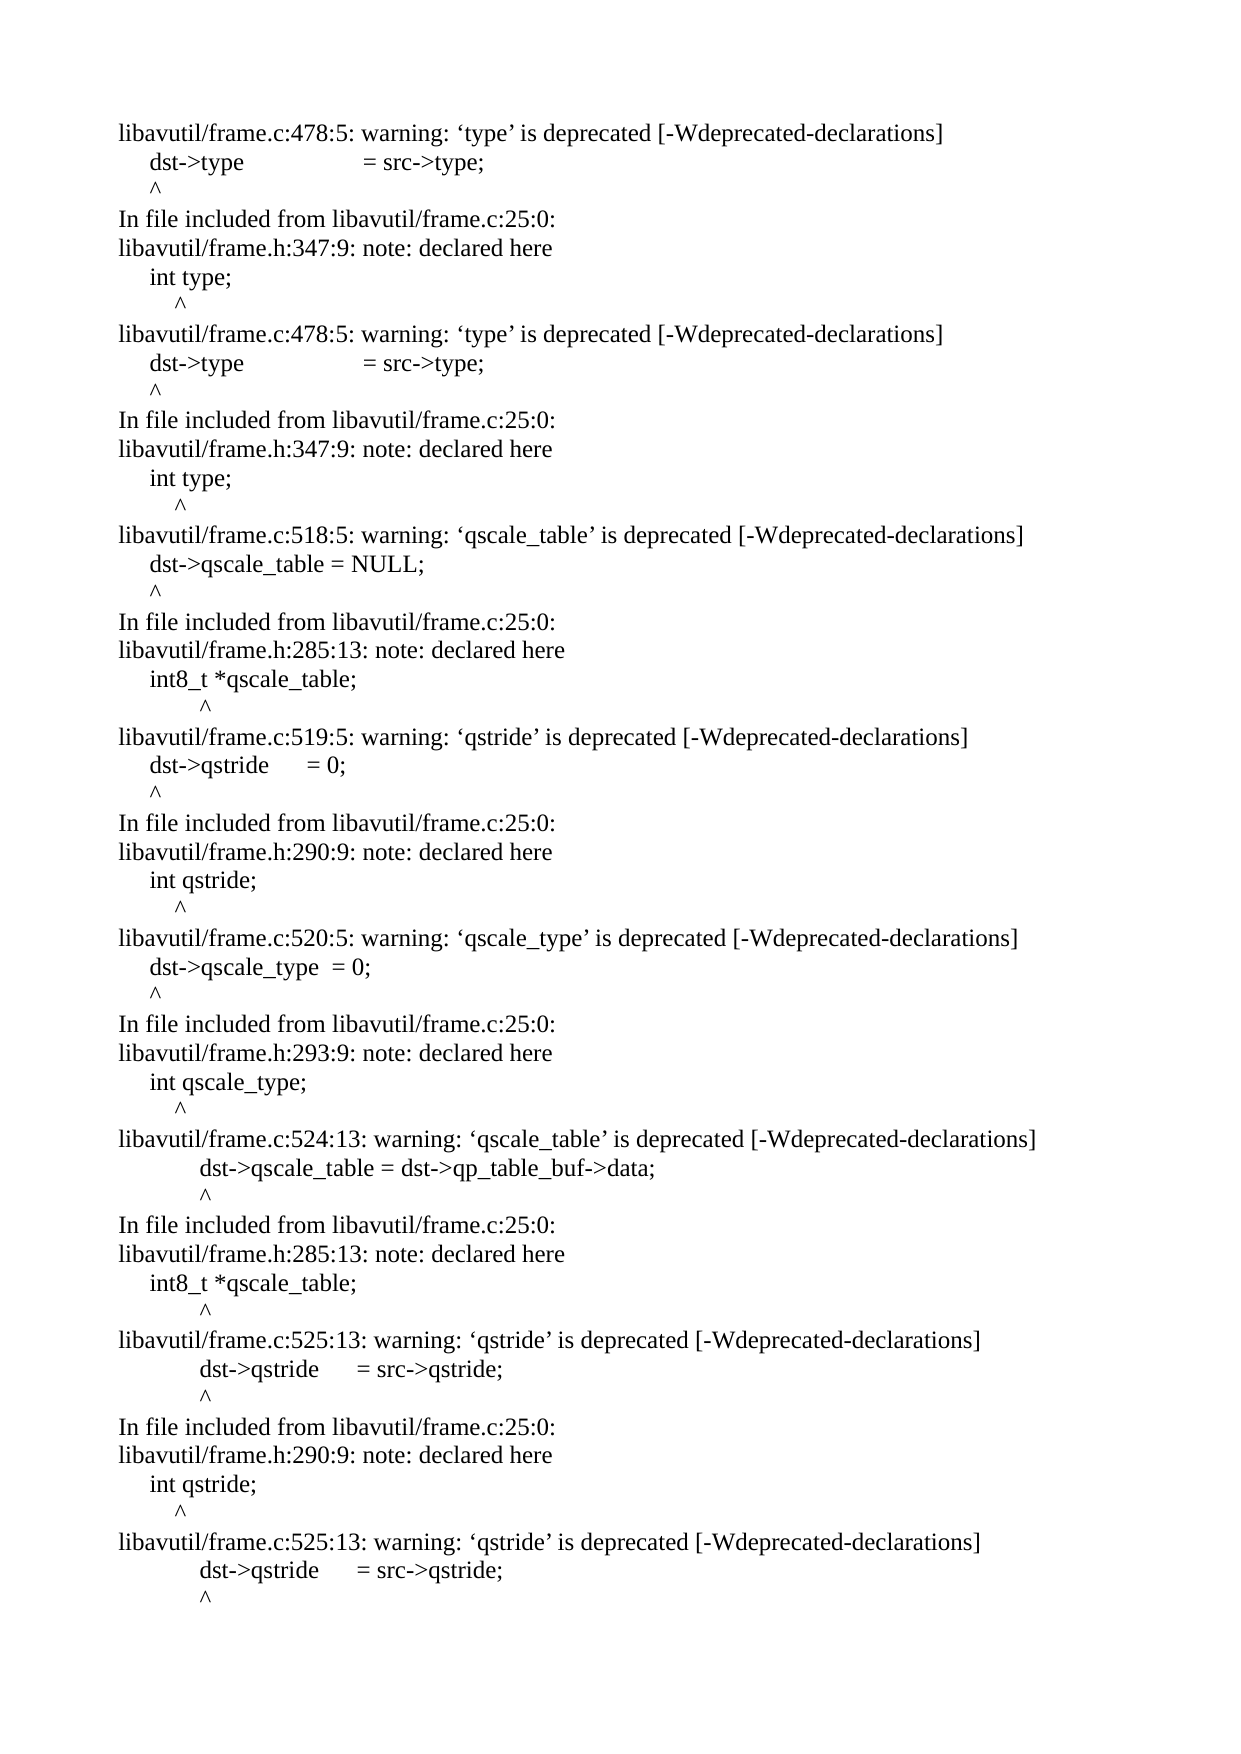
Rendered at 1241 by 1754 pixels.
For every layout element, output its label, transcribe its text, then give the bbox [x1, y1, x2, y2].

text libavutil/frame.c:478:5: warning: ‘type’ is deprecated [-Wdeprecated-declarations] [118, 319, 1122, 348]
text dst->qscale_table = NULL; [118, 549, 1122, 578]
text int8_t *qscale_table; [118, 1268, 1122, 1297]
text dst->qstride = src->qstride; [118, 1354, 1122, 1383]
text ^ [118, 779, 1122, 808]
text libavutil/frame.c:524:13: warning: ‘qscale_table’ is deprecated [-Wdeprecated-declarations] [118, 1124, 1122, 1153]
text int type; [118, 262, 1122, 291]
text libavutil/frame.h:285:13: note: declared here [118, 1239, 1122, 1268]
text int qscale_type; [118, 1067, 1122, 1096]
text ^ [118, 578, 1122, 607]
text dst->qstride = src->qstride; [118, 1556, 1122, 1584]
text dst->type = src->type; [118, 147, 1122, 176]
text libavutil/frame.h:290:9: note: declared here [118, 1441, 1122, 1469]
text libavutil/frame.h:285:13: note: declared here [118, 636, 1122, 664]
text dst->type = src->type; [118, 348, 1122, 377]
text ^ [118, 693, 1122, 722]
text int qstride; [118, 1469, 1122, 1498]
text libavutil/frame.h:293:9: note: declared here [118, 1038, 1122, 1067]
text libavutil/frame.c:520:5: warning: ‘qscale_type’ is deprecated [-Wdeprecated-declarations] [118, 923, 1122, 952]
text ^ [118, 377, 1122, 406]
text libavutil/frame.h:347:9: note: declared here [118, 434, 1122, 463]
text In file included from libavutil/frame.c:25:0: [118, 1211, 1122, 1239]
text ^ [118, 1498, 1122, 1527]
text ^ [118, 176, 1122, 204]
text libavutil/frame.h:347:9: note: declared here [118, 233, 1122, 262]
text libavutil/frame.c:478:5: warning: ‘type’ is deprecated [-Wdeprecated-declarations] [118, 118, 1122, 147]
text In file included from libavutil/frame.c:25:0: [118, 1009, 1122, 1038]
text libavutil/frame.c:519:5: warning: ‘qstride’ is deprecated [-Wdeprecated-declarations] [118, 722, 1122, 751]
text libavutil/frame.c:525:13: warning: ‘qstride’ is deprecated [-Wdeprecated-declarations] [118, 1527, 1122, 1556]
text ^ [118, 981, 1122, 1009]
text dst->qscale_table = dst->qp_table_buf->data; [118, 1153, 1122, 1182]
text ^ [118, 1182, 1122, 1211]
text libavutil/frame.c:525:13: warning: ‘qstride’ is deprecated [-Wdeprecated-declarations] [118, 1326, 1122, 1354]
text In file included from libavutil/frame.c:25:0: [118, 1412, 1122, 1441]
text In file included from libavutil/frame.c:25:0: [118, 607, 1122, 636]
text int8_t *qscale_table; [118, 664, 1122, 693]
text libavutil/frame.h:290:9: note: declared here [118, 837, 1122, 866]
text int qstride; [118, 866, 1122, 894]
text dst->qstride = 0; [118, 751, 1122, 779]
text In file included from libavutil/frame.c:25:0: [118, 204, 1122, 233]
text ^ [118, 894, 1122, 923]
text libavutil/frame.c:518:5: warning: ‘qscale_table’ is deprecated [-Wdeprecated-declarations] [118, 521, 1122, 549]
text In file included from libavutil/frame.c:25:0: [118, 808, 1122, 837]
text ^ [118, 1584, 1122, 1613]
text In file included from libavutil/frame.c:25:0: [118, 406, 1122, 434]
text ^ [118, 1297, 1122, 1326]
text ^ [118, 291, 1122, 319]
text ^ [118, 492, 1122, 521]
text dst->qscale_type = 0; [118, 952, 1122, 981]
text int type; [118, 463, 1122, 492]
text ^ [118, 1383, 1122, 1412]
text ^ [118, 1096, 1122, 1124]
